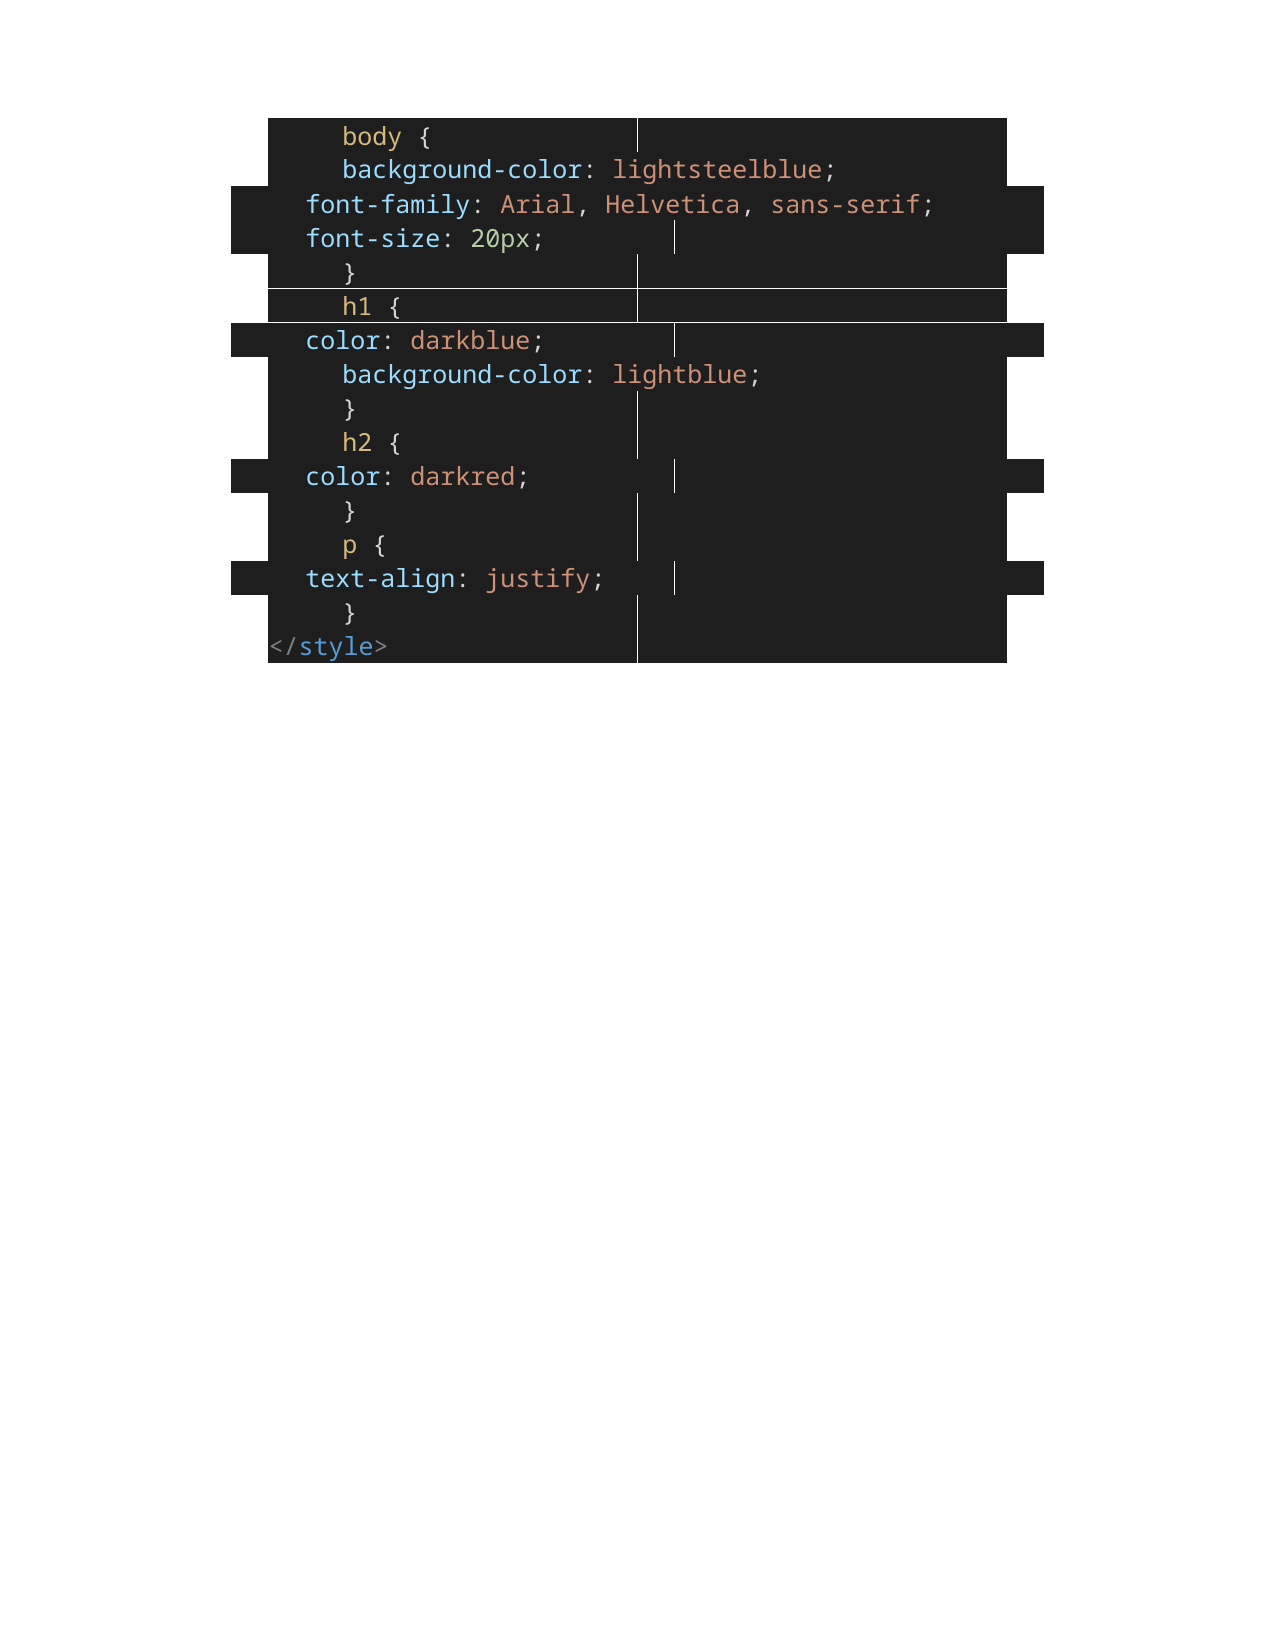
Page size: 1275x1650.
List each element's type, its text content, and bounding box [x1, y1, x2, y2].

text color: darkblue; [118, 322, 1157, 357]
text </style> [118, 629, 1157, 663]
text } [118, 254, 1157, 288]
text } [118, 391, 1157, 425]
text background-color: lightblue; [118, 357, 1157, 391]
text } [118, 493, 1157, 527]
text color: darkred; [118, 459, 1157, 493]
text p { [118, 527, 1157, 561]
text font-family: Arial, Helvetica, sans-serif; [118, 186, 1157, 220]
text text-align: justify; [118, 561, 1157, 595]
text h1 { [118, 288, 1157, 322]
text background-color: lightsteelblue; [118, 152, 1157, 186]
text font-size: 20px; [118, 220, 1157, 254]
text } [118, 595, 1157, 629]
text body { [118, 118, 1157, 152]
text h2 { [118, 425, 1157, 459]
